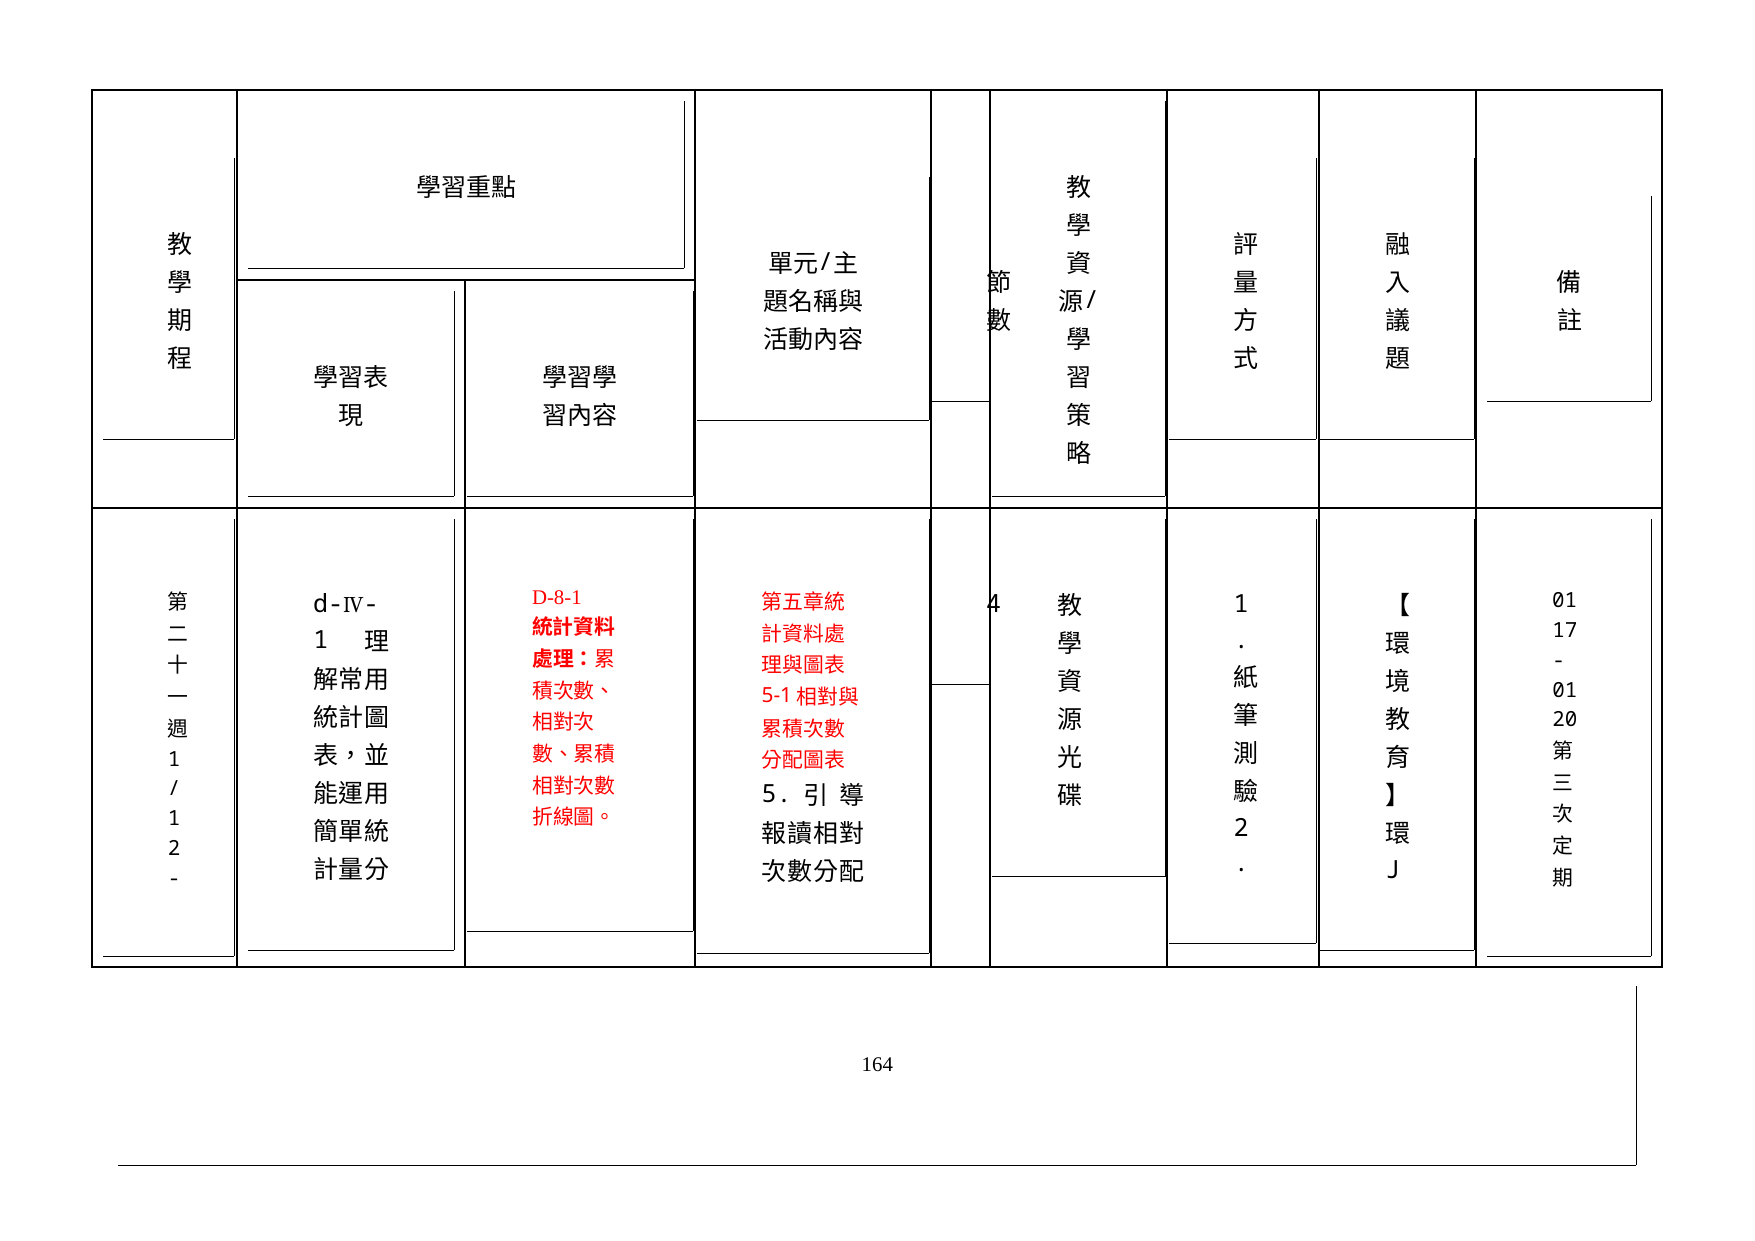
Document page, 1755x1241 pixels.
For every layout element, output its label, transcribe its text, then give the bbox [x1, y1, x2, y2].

table_header 融入議題 [1320, 91, 1475, 507]
table_header 學習重點 [238, 91, 694, 279]
table_cell 教學資源光碟 [991, 509, 1166, 966]
table_header 教學期程 [93, 91, 236, 507]
table_cell 第二十一週1/12- [93, 509, 236, 966]
table_header 節數 [932, 91, 989, 401]
table_header 備註 [1477, 91, 1661, 507]
table_cell 第五章統計資料處理與圖表 5-1相對與累積次數分配圖表 5.引導報讀相對次數分配 [696, 509, 930, 966]
table_cell 1.紙筆測驗 2. [1168, 509, 1318, 966]
table_header 教學資源/學習策略 [991, 91, 1166, 507]
table_cell d-Ⅳ-1 理解常用統計圖表，並能運用簡單統計量分 [238, 509, 464, 966]
table_header 評量方式 [1168, 91, 1318, 507]
table_cell 學習表現 [238, 281, 464, 507]
table_cell 0117-0120第三次定期 [1477, 509, 1661, 966]
table_header 節數 [932, 402, 989, 507]
table_cell D-8-1 統計資料處理：累積次數、相對次數、累積相對次數折線圖。 [466, 509, 694, 966]
table_cell 【環境教育】 環J [1320, 509, 1475, 966]
table_cell 4 [932, 509, 989, 684]
table_cell 4 [932, 685, 989, 966]
table_cell 學習學習內容 [466, 281, 694, 507]
table_header 單元/主題名稱與活動內容 [696, 91, 930, 507]
